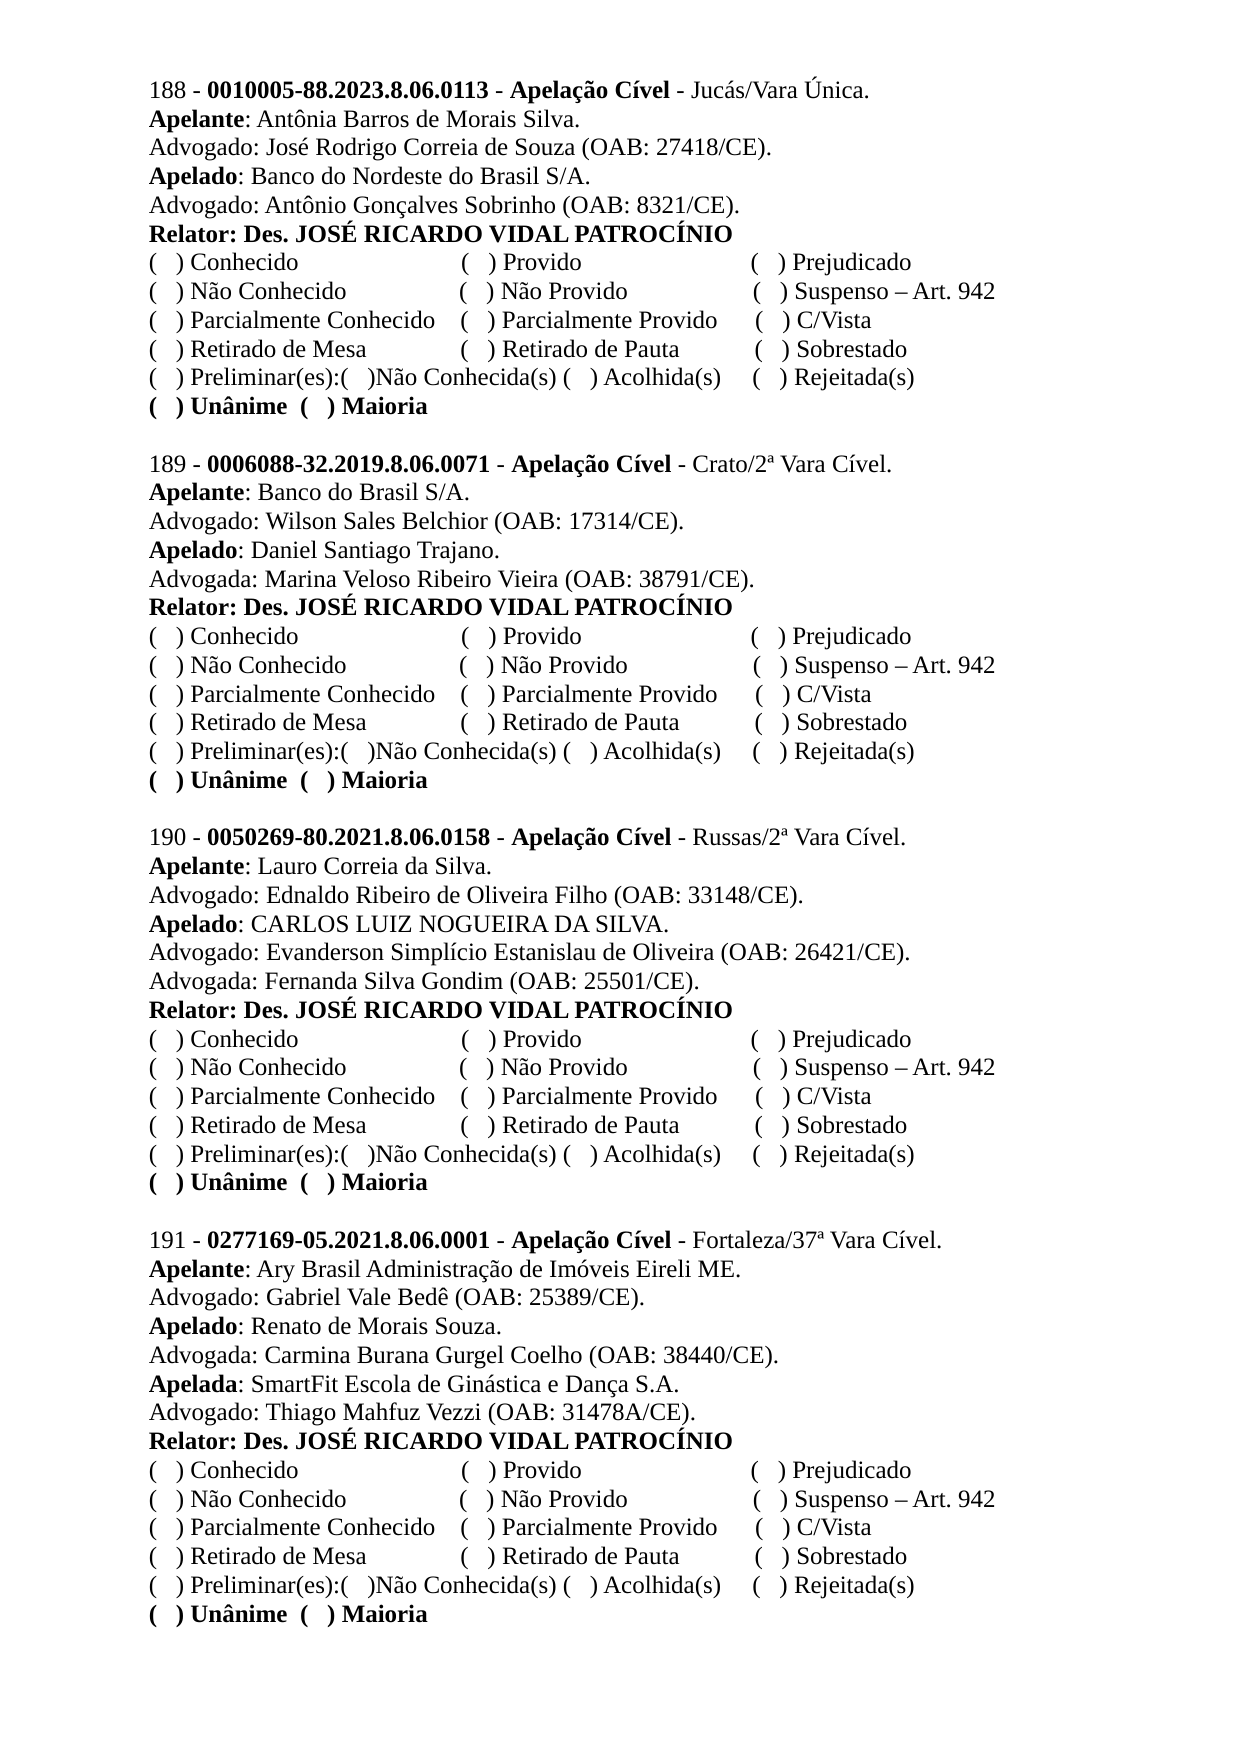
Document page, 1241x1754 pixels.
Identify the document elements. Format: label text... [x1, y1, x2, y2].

text Advogada: Marina Veloso Ribeiro Vieira (OAB: 38791/CE). [148, 564, 1141, 592]
text ( ) Conhecido ( ) Provido ( ) Prejudicado [148, 1024, 1141, 1052]
text ( ) Preliminar(es):( )Não Conhecida(s) ( ) Acolhida(s) ( ) Rejeitada(s) [148, 1570, 1158, 1599]
text ( ) Retirado de Mesa ( ) Retirado de Pauta ( ) Sobrestado [148, 1110, 1158, 1139]
text Advogado: Wilson Sales Belchior (OAB: 17314/CE). [148, 506, 1141, 535]
text Advogada: Carmina Burana Gurgel Coelho (OAB: 38440/CE). [148, 1340, 1141, 1369]
text Apelado: CARLOS LUIZ NOGUEIRA DA SILVA. [148, 909, 1141, 937]
text ( ) Não Conhecido ( ) Não Provido ( ) Suspenso – Art. 942 [148, 1052, 1158, 1081]
text Advogado: Thiago Mahfuz Vezzi (OAB: 31478A/CE). [148, 1397, 1141, 1426]
text Advogado: Gabriel Vale Bedê (OAB: 25389/CE). [148, 1282, 1141, 1311]
text ( ) Parcialmente Conhecido ( ) Parcialmente Provido ( ) C/Vista [148, 679, 1158, 707]
text Advogado: Evanderson Simplício Estanislau de Oliveira (OAB: 26421/CE). [148, 937, 1141, 966]
text ( ) Conhecido ( ) Provido ( ) Prejudicado [148, 247, 1141, 276]
text ( ) Preliminar(es):( )Não Conhecida(s) ( ) Acolhida(s) ( ) Rejeitada(s) [148, 1139, 1158, 1167]
text Apelado: Daniel Santiago Trajano. [148, 535, 1141, 564]
text Relator: Des. JOSÉ RICARDO VIDAL PATROCÍNIO [148, 995, 1141, 1024]
text Apelante: Banco do Brasil S/A. [148, 477, 1141, 506]
text ( ) Retirado de Mesa ( ) Retirado de Pauta ( ) Sobrestado [148, 1541, 1158, 1570]
text 191 - 0277169-05.2021.8.06.0001 - Apelação Cível - Fortaleza/37ª Vara Cível. [148, 1225, 1141, 1254]
text Relator: Des. JOSÉ RICARDO VIDAL PATROCÍNIO [148, 1426, 1141, 1455]
text ( ) Parcialmente Conhecido ( ) Parcialmente Provido ( ) C/Vista [148, 1512, 1158, 1541]
text Advogado: José Rodrigo Correia de Souza (OAB: 27418/CE). [148, 132, 1141, 161]
text Advogado: Ednaldo Ribeiro de Oliveira Filho (OAB: 33148/CE). [148, 880, 1141, 909]
text 188 - 0010005-88.2023.8.06.0113 - Apelação Cível - Jucás/Vara Única. [148, 75, 1141, 104]
text ( ) Unânime ( ) Maioria [148, 765, 1158, 794]
text ( ) Unânime ( ) Maioria [148, 391, 1158, 420]
text ( ) Conhecido ( ) Provido ( ) Prejudicado [148, 621, 1141, 650]
text Apelante: Lauro Correia da Silva. [148, 851, 1141, 880]
text Apelada: SmartFit Escola de Ginástica e Dança S.A. [148, 1369, 1141, 1397]
text Apelado: Banco do Nordeste do Brasil S/A. [148, 161, 1141, 190]
text ( ) Não Conhecido ( ) Não Provido ( ) Suspenso – Art. 942 [148, 276, 1158, 305]
text ( ) Preliminar(es):( )Não Conhecida(s) ( ) Acolhida(s) ( ) Rejeitada(s) [148, 736, 1158, 765]
text Apelante: Antônia Barros de Morais Silva. [148, 104, 1141, 132]
text Advogada: Fernanda Silva Gondim (OAB: 25501/CE). [148, 966, 1141, 995]
text ( ) Unânime ( ) Maioria [148, 1599, 1158, 1627]
text ( ) Retirado de Mesa ( ) Retirado de Pauta ( ) Sobrestado [148, 707, 1158, 736]
text ( ) Unânime ( ) Maioria [148, 1167, 1158, 1196]
text ( ) Parcialmente Conhecido ( ) Parcialmente Provido ( ) C/Vista [148, 305, 1158, 334]
text ( ) Parcialmente Conhecido ( ) Parcialmente Provido ( ) C/Vista [148, 1081, 1158, 1110]
text Apelado: Renato de Morais Souza. [148, 1311, 1141, 1340]
text Advogado: Antônio Gonçalves Sobrinho (OAB: 8321/CE). [148, 190, 1141, 219]
text 190 - 0050269-80.2021.8.06.0158 - Apelação Cível - Russas/2ª Vara Cível. [148, 822, 1141, 851]
text Relator: Des. JOSÉ RICARDO VIDAL PATROCÍNIO [148, 219, 1141, 247]
text ( ) Conhecido ( ) Provido ( ) Prejudicado [148, 1455, 1141, 1484]
text Apelante: Ary Brasil Administração de Imóveis Eireli ME. [148, 1254, 1141, 1282]
text 189 - 0006088-32.2019.8.06.0071 - Apelação Cível - Crato/2ª Vara Cível. [148, 449, 1141, 477]
text ( ) Não Conhecido ( ) Não Provido ( ) Suspenso – Art. 942 [148, 650, 1158, 679]
text ( ) Preliminar(es):( )Não Conhecida(s) ( ) Acolhida(s) ( ) Rejeitada(s) [148, 362, 1158, 391]
text Relator: Des. JOSÉ RICARDO VIDAL PATROCÍNIO [148, 592, 1141, 621]
text ( ) Retirado de Mesa ( ) Retirado de Pauta ( ) Sobrestado [148, 334, 1158, 362]
text ( ) Não Conhecido ( ) Não Provido ( ) Suspenso – Art. 942 [148, 1484, 1158, 1512]
